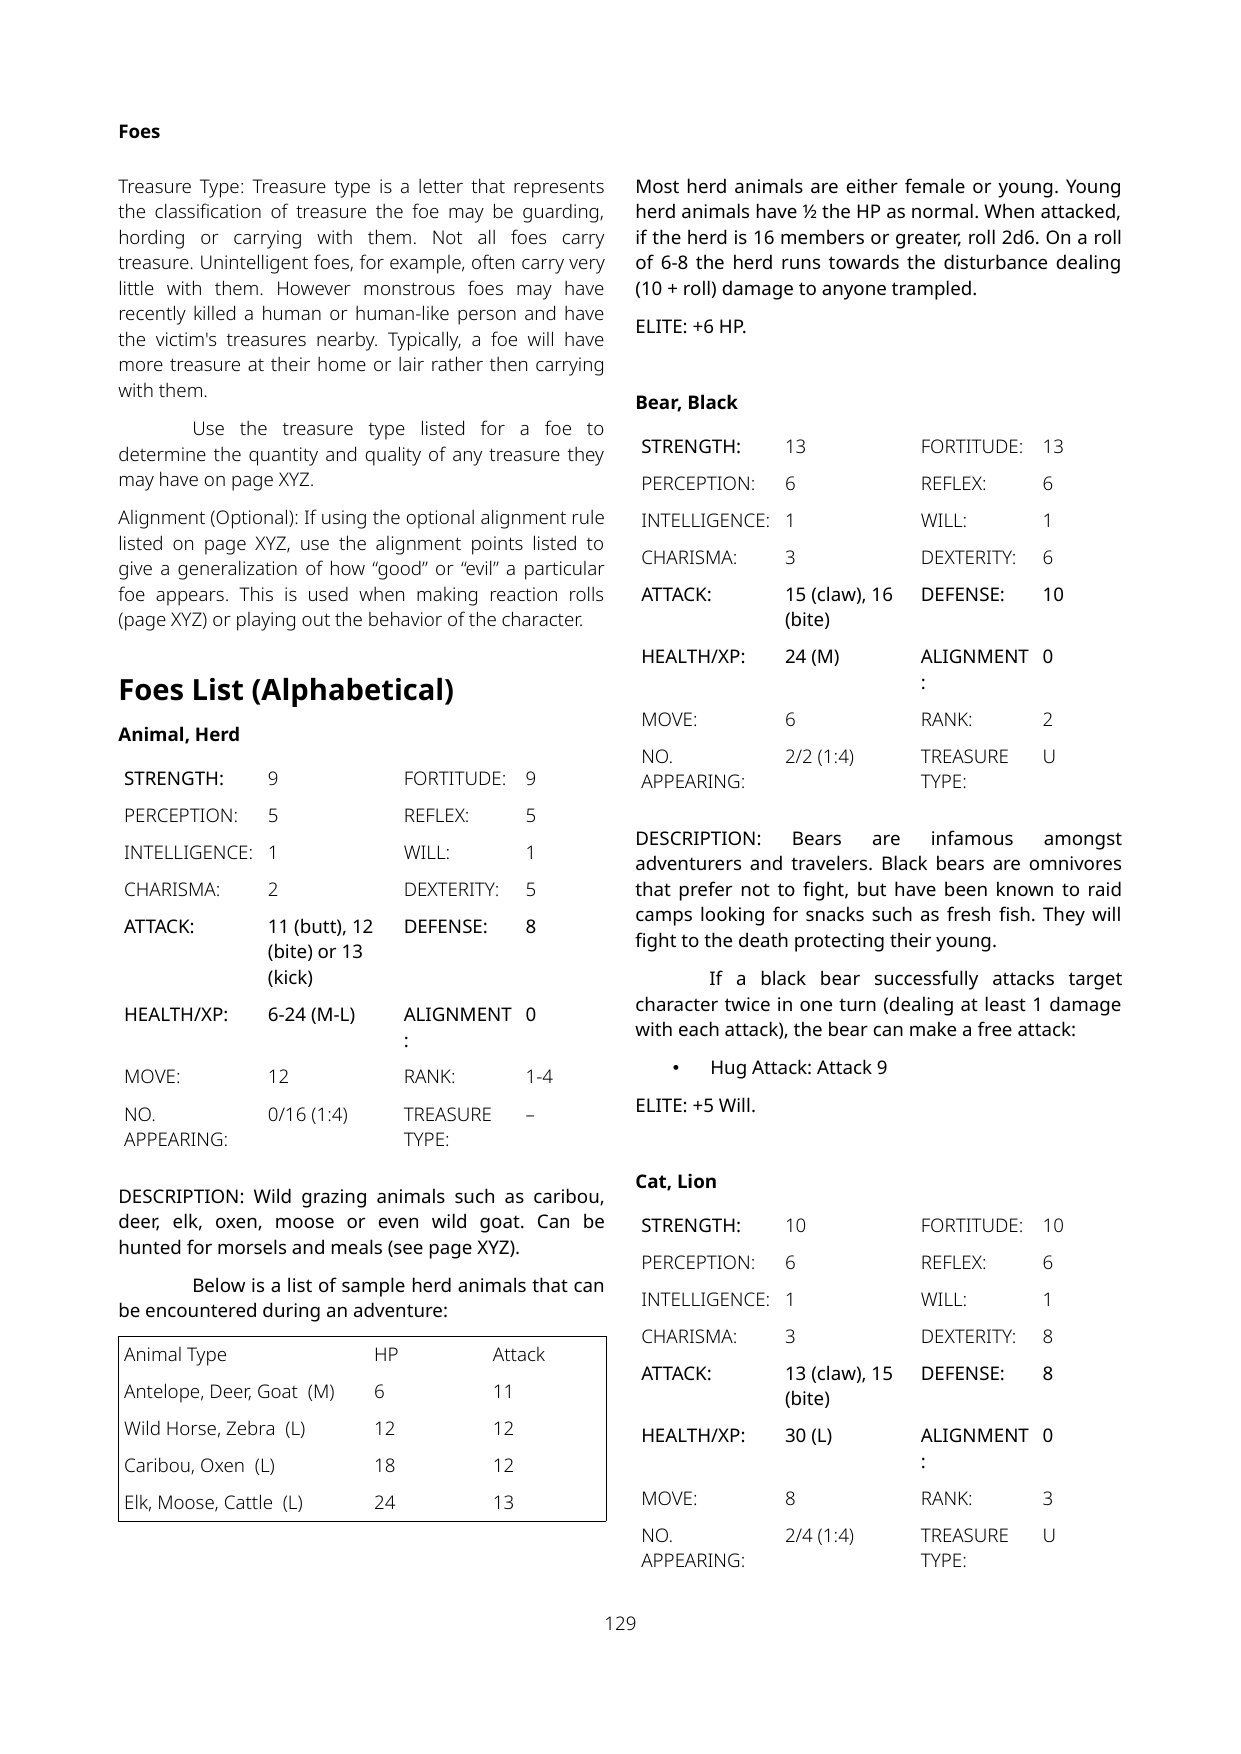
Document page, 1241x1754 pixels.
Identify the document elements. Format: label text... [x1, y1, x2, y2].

list Hug Attack: Attack 9 [673, 1054, 1122, 1080]
table_header HP [368, 1337, 487, 1373]
table_header 9 [520, 760, 606, 797]
table_cell 6 [1037, 538, 1123, 575]
table_cell 8 [1037, 1318, 1123, 1354]
table_cell 12 [487, 1447, 606, 1484]
table_cell 1 [520, 834, 606, 871]
table_cell DEFENSE: [915, 1354, 1037, 1417]
table_cell INTELLIGENCE: [635, 501, 779, 538]
table_cell REFLEX: [915, 1244, 1037, 1280]
text Animal, Herd [118, 722, 605, 747]
text Below is a list of sample herd animals that can be encountered during an adventure: [118, 1272, 605, 1323]
table_cell NO. APPEARING: [635, 1516, 779, 1579]
table_cell Elk, Moose, Cattle (L) [119, 1484, 368, 1521]
table_cell 15 (claw), 16 (bite) [779, 575, 915, 638]
table_cell TREASURE TYPE: [398, 1095, 520, 1158]
table_cell 13 [487, 1484, 606, 1521]
text Cat, Lion [635, 1168, 1122, 1194]
text Bear, Black [635, 389, 1122, 415]
table_cell U [1037, 737, 1123, 800]
table_header 9 [262, 760, 398, 797]
table_cell 6 [368, 1373, 487, 1410]
table_cell WILL: [398, 834, 520, 871]
table_cell 2 [1037, 700, 1123, 737]
table_cell 12 [487, 1410, 606, 1447]
table_cell WILL: [915, 1280, 1037, 1317]
table_cell 11 [487, 1373, 606, 1410]
table_header 10 [1037, 1206, 1123, 1243]
table_cell 12 [262, 1058, 398, 1095]
table_cell ALIGNMENT: [398, 996, 520, 1058]
table_cell 2 [262, 871, 398, 908]
table_cell ATTACK: [635, 1354, 779, 1417]
table_header 10 [779, 1206, 915, 1243]
table_cell HEALTH/XP: [118, 996, 262, 1058]
table_cell PERCEPTION: [635, 464, 779, 501]
table_cell INTELLIGENCE: [118, 834, 262, 871]
table_cell RANK: [915, 1479, 1037, 1516]
table_cell ATTACK: [118, 908, 262, 996]
table_header Animal Type [119, 1337, 368, 1373]
table_cell 8 [520, 908, 606, 996]
table_header 13 [1037, 427, 1123, 464]
table_cell 6 [779, 464, 915, 501]
table_cell 11 (butt), 12 (bite) or 13 (kick) [262, 908, 398, 996]
table_header FORTITUDE: [915, 427, 1037, 464]
table_cell REFLEX: [915, 464, 1037, 501]
table_cell INTELLIGENCE: [635, 1280, 779, 1317]
table_header STRENGTH: [635, 427, 779, 464]
table_cell TREASURE TYPE: [915, 737, 1037, 800]
table_cell 0 [1037, 638, 1123, 700]
table_cell DEXTERITY: [915, 538, 1037, 575]
table_header STRENGTH: [118, 760, 262, 797]
table_cell DEFENSE: [915, 575, 1037, 638]
text Use the treasure type listed for a foe to determine the quantity and quality of any treasure they may have on page XYZ. [118, 415, 605, 492]
table_cell ATTACK: [635, 575, 779, 638]
table_cell NO. APPEARING: [118, 1095, 262, 1158]
table_cell U [1037, 1516, 1123, 1579]
text ELITE: +6 HP. [635, 313, 1122, 339]
table_cell 1 [1037, 1280, 1123, 1317]
table_cell Antelope, Deer, Goat (M) [119, 1373, 368, 1410]
table_cell DEXTERITY: [915, 1318, 1037, 1354]
table_cell MOVE: [118, 1058, 262, 1095]
text Treasure Type: Treasure type is a letter that represents the classification of treasure the foe may be guarding, hording or carrying with them. Not all foes carry treasure. Unintelligent foes, for example, often carry very little with them. However monstrous foes may have recently killed a human or human-like person and have the victim's treasures nearby. Typically, a foe will have more treasure at their home or lair rather then carrying with them. [118, 173, 605, 403]
table_cell DEFENSE: [398, 908, 520, 996]
text Most herd animals are either female or young. Young herd animals have ½ the HP as normal. When attacked, if the herd is 16 members or greater, roll 2d6. On a roll of 6-8 the herd runs towards the disturbance dealing (10 + roll) damage to anyone trampled. [635, 173, 1122, 301]
text Alignment (Optional): If using the optional alignment rule listed on page XYZ, use the alignment points listed to give a generalization of how “good” or “evil” a particular foe appears. This is used when making reaction rolls (page XYZ) or playing out the behavior of the character. [118, 504, 605, 632]
table_cell CHARISMA: [635, 1318, 779, 1354]
table_cell WILL: [915, 501, 1037, 538]
table_header FORTITUDE: [915, 1206, 1037, 1243]
table_cell Wild Horse, Zebra (L) [119, 1410, 368, 1447]
table_header STRENGTH: [635, 1206, 779, 1243]
table_cell MOVE: [635, 700, 779, 737]
table_cell – [520, 1095, 606, 1158]
text ELITE: +5 Will. [635, 1092, 1122, 1118]
table_cell 3 [1037, 1479, 1123, 1516]
table_cell 24 [368, 1484, 487, 1521]
table_cell 6 [779, 1244, 915, 1280]
table_cell RANK: [915, 700, 1037, 737]
table_cell PERCEPTION: [118, 797, 262, 834]
table_cell 2/2 (1:4) [779, 737, 915, 800]
text If a black bear successfully attacks target character twice in one turn (dealing at least 1 damage with each attack), the bear can make a free attack: [635, 965, 1122, 1042]
table_cell 2/4 (1:4) [779, 1516, 915, 1579]
table_cell 8 [1037, 1354, 1123, 1417]
table_cell 12 [368, 1410, 487, 1447]
table_cell 0/16 (1:4) [262, 1095, 398, 1158]
table_cell 8 [779, 1479, 915, 1516]
table_cell 6-24 (M-L) [262, 996, 398, 1058]
table_header Attack [487, 1337, 606, 1373]
table_cell 6 [779, 700, 915, 737]
table_header 13 [779, 427, 915, 464]
table_cell MOVE: [635, 1479, 779, 1516]
table_cell DEXTERITY: [398, 871, 520, 908]
table_cell 1 [1037, 501, 1123, 538]
subtitle Foes List (Alphabetical) [118, 669, 605, 709]
table_cell 30 (L) [779, 1417, 915, 1479]
table_cell 5 [262, 797, 398, 834]
table_cell TREASURE TYPE: [915, 1516, 1037, 1579]
table_cell 3 [779, 1318, 915, 1354]
table_cell 1 [779, 1280, 915, 1317]
table_cell CHARISMA: [118, 871, 262, 908]
table_cell 10 [1037, 575, 1123, 638]
table_cell 6 [1037, 1244, 1123, 1280]
table_cell 1 [779, 501, 915, 538]
table_cell 13 (claw), 15 (bite) [779, 1354, 915, 1417]
table_cell 0 [520, 996, 606, 1058]
table_cell NO. APPEARING: [635, 737, 779, 800]
table_cell REFLEX: [398, 797, 520, 834]
table_cell PERCEPTION: [635, 1244, 779, 1280]
table_cell RANK: [398, 1058, 520, 1095]
text DESCRIPTION: Bears are infamous amongst adventurers and travelers. Black bears are omnivores that prefer not to fight, but have been known to raid camps looking for snacks such as fresh fish. They will fight to the death protecting their young. [635, 800, 1122, 953]
table_cell 1-4 [520, 1058, 606, 1095]
text DESCRIPTION: Wild grazing animals such as caribou, deer, elk, oxen, moose or even wild goat. Can be hunted for morsels and meals (see page XYZ). [118, 1158, 605, 1260]
table_cell 6 [1037, 464, 1123, 501]
table_cell 1 [262, 834, 398, 871]
table_cell 24 (M) [779, 638, 915, 700]
table_header FORTITUDE: [398, 760, 520, 797]
table_cell HEALTH/XP: [635, 638, 779, 700]
table_cell 0 [1037, 1417, 1123, 1479]
table_cell 18 [368, 1447, 487, 1484]
table_cell HEALTH/XP: [635, 1417, 779, 1479]
table_cell 5 [520, 797, 606, 834]
table_cell ALIGNMENT: [915, 1417, 1037, 1479]
table_cell 5 [520, 871, 606, 908]
table_cell ALIGNMENT: [915, 638, 1037, 700]
table_cell 3 [779, 538, 915, 575]
table_cell Caribou, Oxen (L) [119, 1447, 368, 1484]
table_cell CHARISMA: [635, 538, 779, 575]
